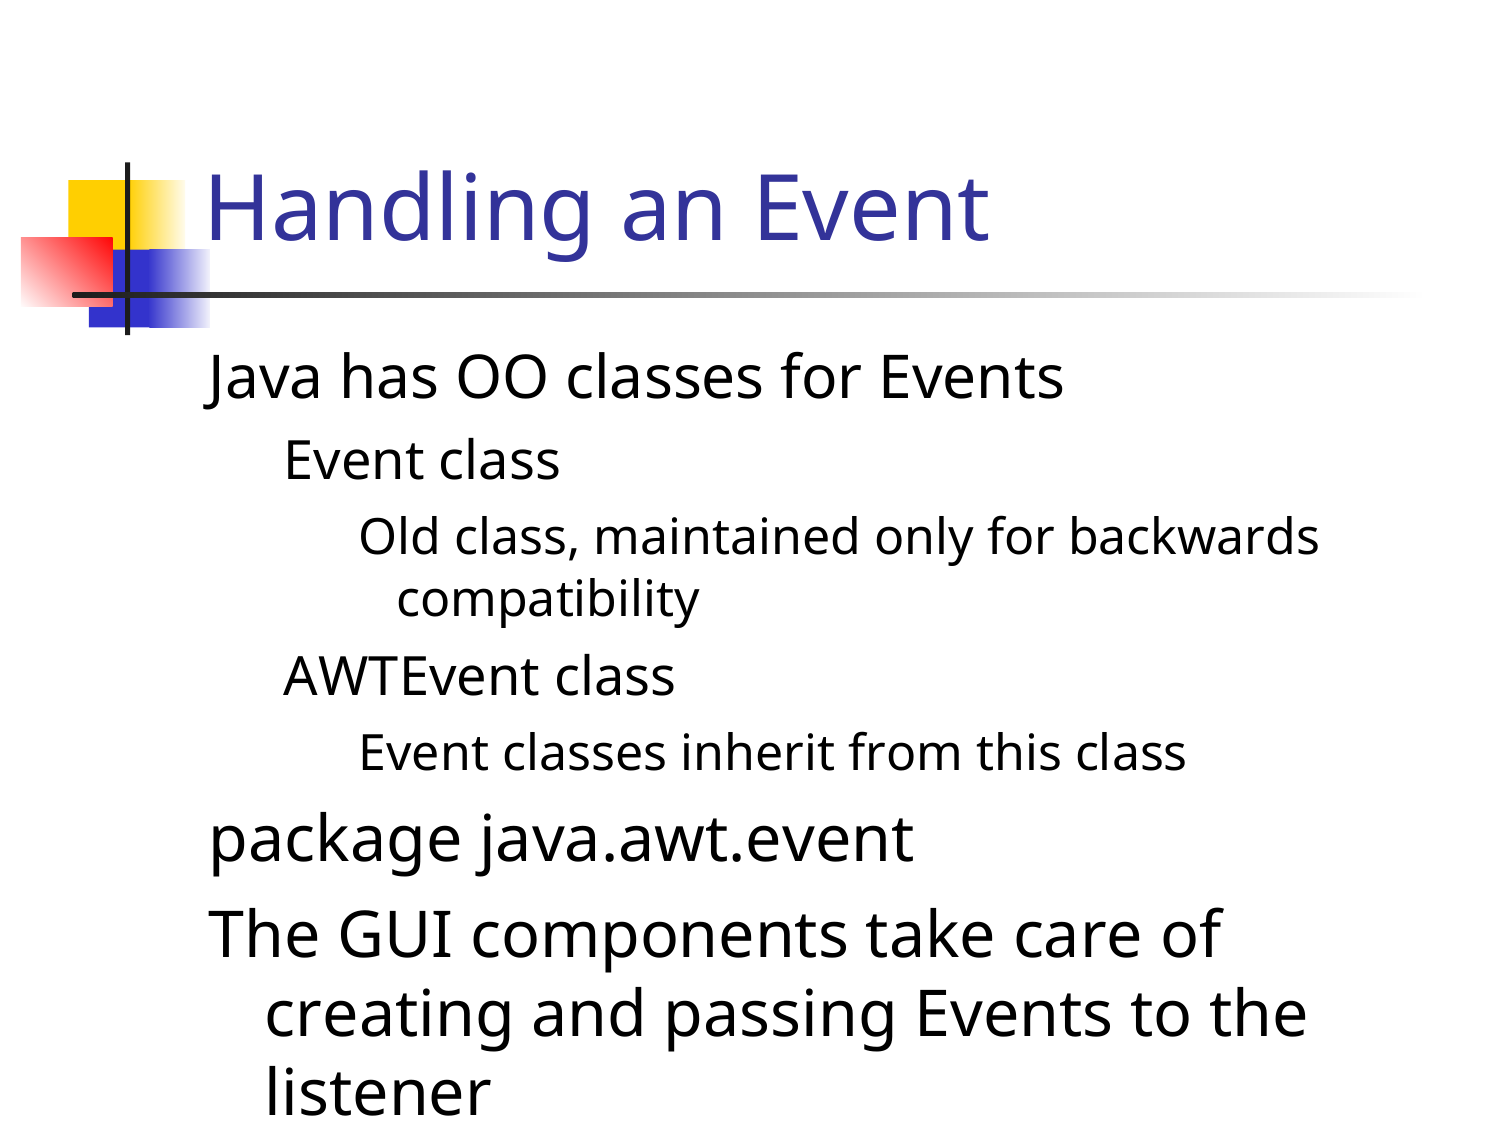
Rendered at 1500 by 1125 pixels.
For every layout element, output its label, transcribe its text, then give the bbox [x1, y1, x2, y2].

title Handling an Event [188, 35, 1468, 276]
list Java has OO classes for Events Event class Old class, maintained only for backwards compatibility AWTEvent class Event classes inherit from this class package java.awt.event The GUI components take care of creating and passing Events to the listener [193, 331, 1469, 1066]
